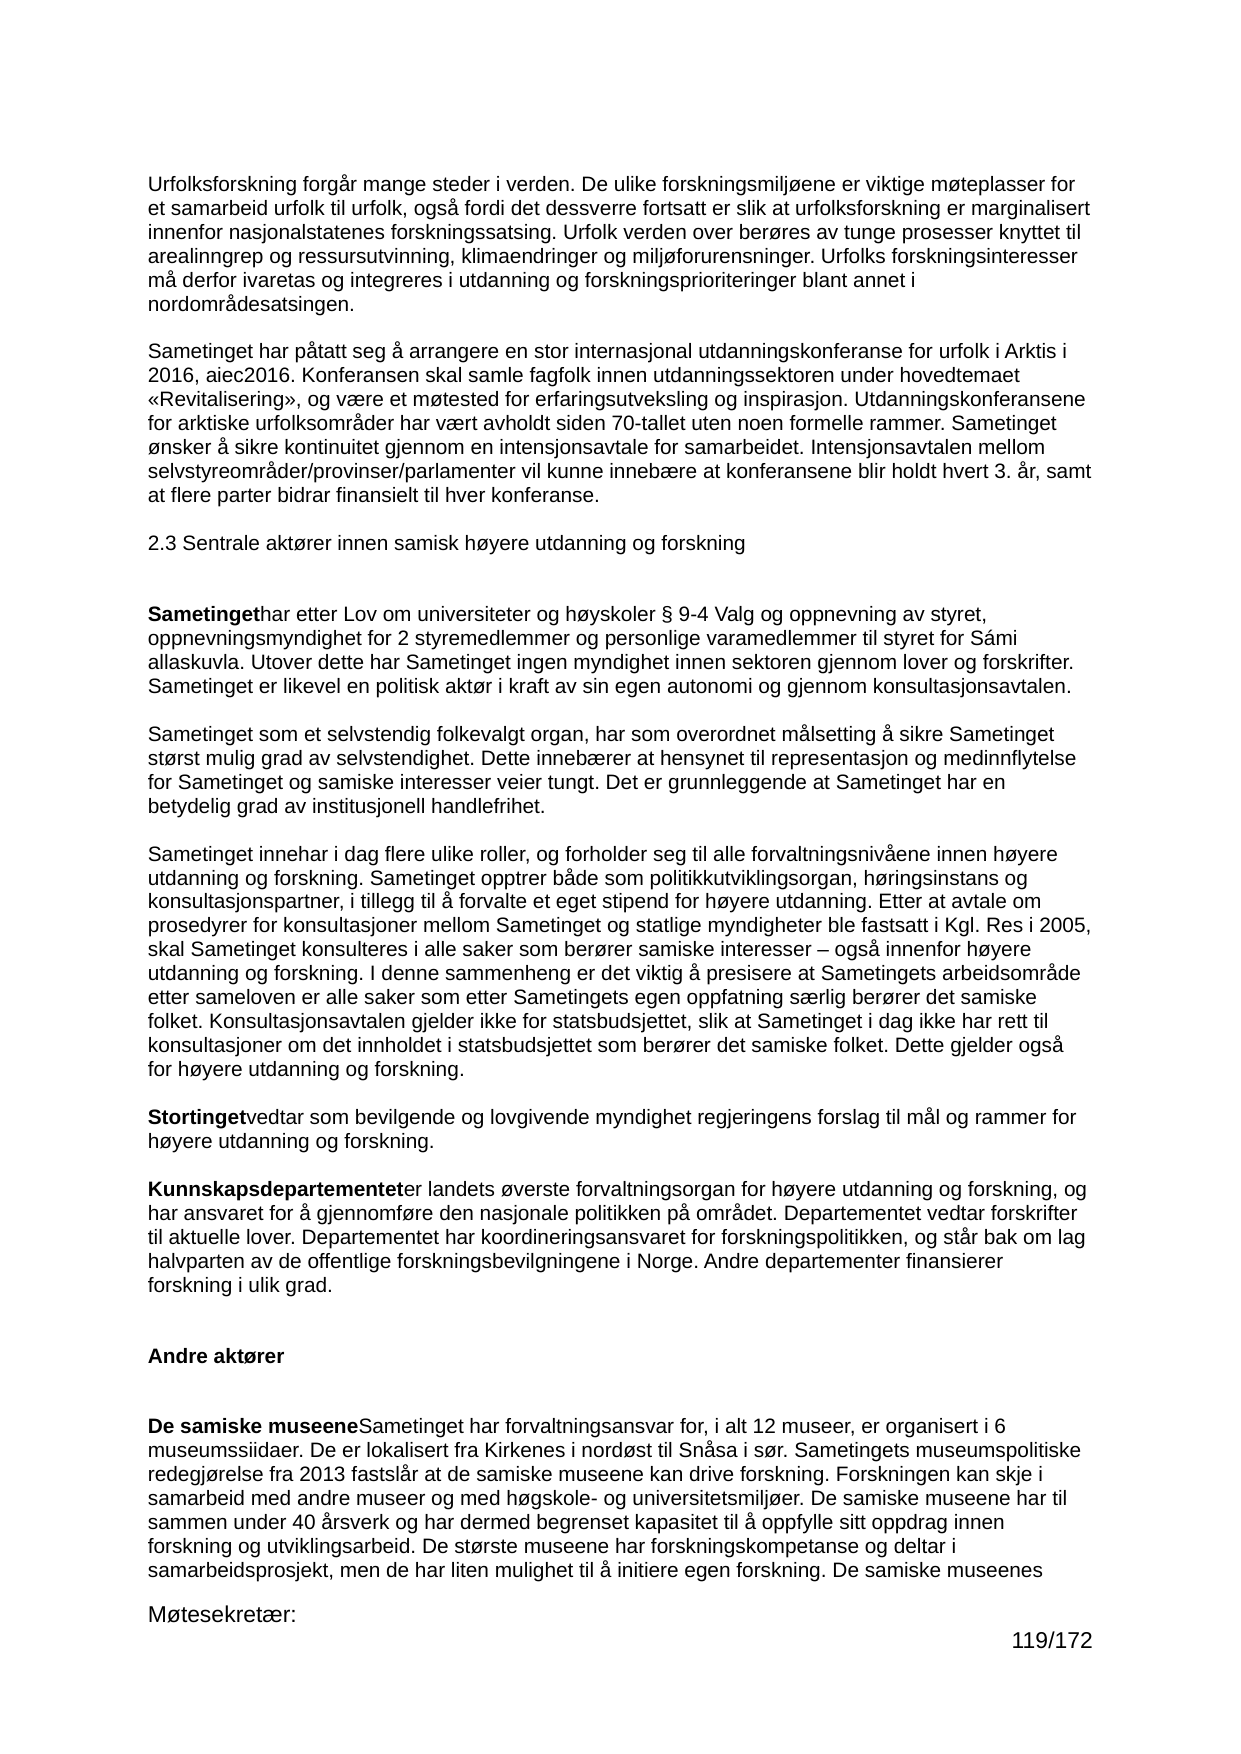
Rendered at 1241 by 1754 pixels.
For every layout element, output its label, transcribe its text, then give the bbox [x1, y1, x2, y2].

table_header Urfolksforskning forgår mange steder i verden. De ulike forskningsmiljøene er viktige møteplasser for et samarbeid urfolk til urfolk, også fordi det dessverre fortsatt er slik at urfolksforskning er marginalisert innenfor nasjonalstatenes forskningssatsing. Urfolk verden over berøres av tunge prosesser knyttet til arealinngrep og ressursutvinning, klimaendringer og miljøforurensninger. Urfolks forskningsinteresser må derfor ivaretas og integreres i utdanning og forskningsprioriteringer blant annet i nordområdesatsingen. Sametinget har påtatt seg å arrangere en stor internasjonal utdanningskonferanse for urfolk i Arktis i 2016, aiec2016. Konferansen skal samle fagfolk innen utdanningssektoren under hovedtemaet «Revitalisering», og være et møtested for erfaringsutveksling og inspirasjon. Utdanningskonferansene for arktiske urfolksområder har vært avholdt siden 70-tallet uten noen formelle rammer. Sametinget ønsker å sikre kontinuitet gjennom en intensjonsavtale for samarbeidet. Intensjonsavtalen mellom selvstyreområder/provinser/parlamenter vil kunne innebære at konferansene blir holdt hvert 3. år, samt at flere parter bidrar finansielt til hver konferanse. 2.3 Sentrale aktører innen samisk høyere utdanning og forskning Sametingethar etter Lov om universiteter og høyskoler § 9-4 Valg og oppnevning av styret, oppnevningsmyndighet for 2 styremedlemmer og personlige varamedlemmer til styret for Sámi allaskuvla. Utover dette har Sametinget ingen myndighet innen sektoren gjennom lover og forskrifter. Sametinget er likevel en politisk aktør i kraft av sin egen autonomi og gjennom konsultasjonsavtalen. Sametinget som et selvstendig folkevalgt organ, har som overordnet målsetting å sikre Sametinget størst mulig grad av selvstendighet. Dette innebærer at hensynet til representasjon og medinnflytelse for Sametinget og samiske interesser veier tungt. Det er grunnleggende at Sametinget har en betydelig grad av institusjonell handlefrihet. Sametinget innehar i dag flere ulike roller, og forholder seg til alle forvaltningsnivåene innen høyere utdanning og forskning. Sametinget opptrer både som politikkutviklingsorgan, høringsinstans og konsultasjonspartner, i tillegg til å forvalte et eget stipend for høyere utdanning. Etter at avtale om prosedyrer for konsultasjoner mellom Sametinget og statlige myndigheter ble fastsatt i Kgl. Res i 2005, skal Sametinget konsulteres i alle saker som berører samiske interesser – også innenfor høyere utdanning og forskning. I denne sammenheng er det viktig å presisere at Sametingets arbeidsområde etter sameloven er alle saker som etter Sametingets egen oppfatning særlig berører det samiske folket. Konsultasjonsavtalen gjelder ikke for statsbudsjettet, slik at Sametinget i dag ikke har rett til konsultasjoner om det innholdet i statsbudsjettet som berører det samiske folket. Dette gjelder også for høyere utdanning og forskning. Stortingetvedtar som bevilgende og lovgivende myndighet regjeringens forslag til mål og rammer for høyere utdanning og forskning. Kunnskapsdepartementeter landets øverste forvaltningsorgan for høyere utdanning og forskning, og har ansvaret for å gjennomføre den nasjonale politikken på området. Departementet vedtar forskrifter til aktuelle lover. Departementet har koordineringsansvaret for forskningspolitikken, og står bak om lag halvparten av de offentlige forskningsbevilgningene i Norge. Andre departementer finansierer forskning i ulik grad. Andre aktører De samiske museeneSametinget har forvaltningsansvar for, i alt 12 museer, er organisert i 6 museumssiidaer. De er lokalisert fra Kirkenes i nordøst til Snåsa i sør. Sametingets museumspolitiske redegjørelse fra 2013 fastslår at de samiske museene kan drive forskning. Forskningen kan skje i samarbeid med andre museer og med høgskole- og universitetsmiljøer. De samiske museene har til sammen under 40 årsverk og har dermed begrenset kapasitet til å oppfylle sitt oppdrag innen forskning og utviklingsarbeid. De største museene har forskningskompetanse og deltar i samarbeidsprosjekt, men de har liten mulighet til å initiere egen forskning. De samiske museenes [136, 148, 1104, 1582]
